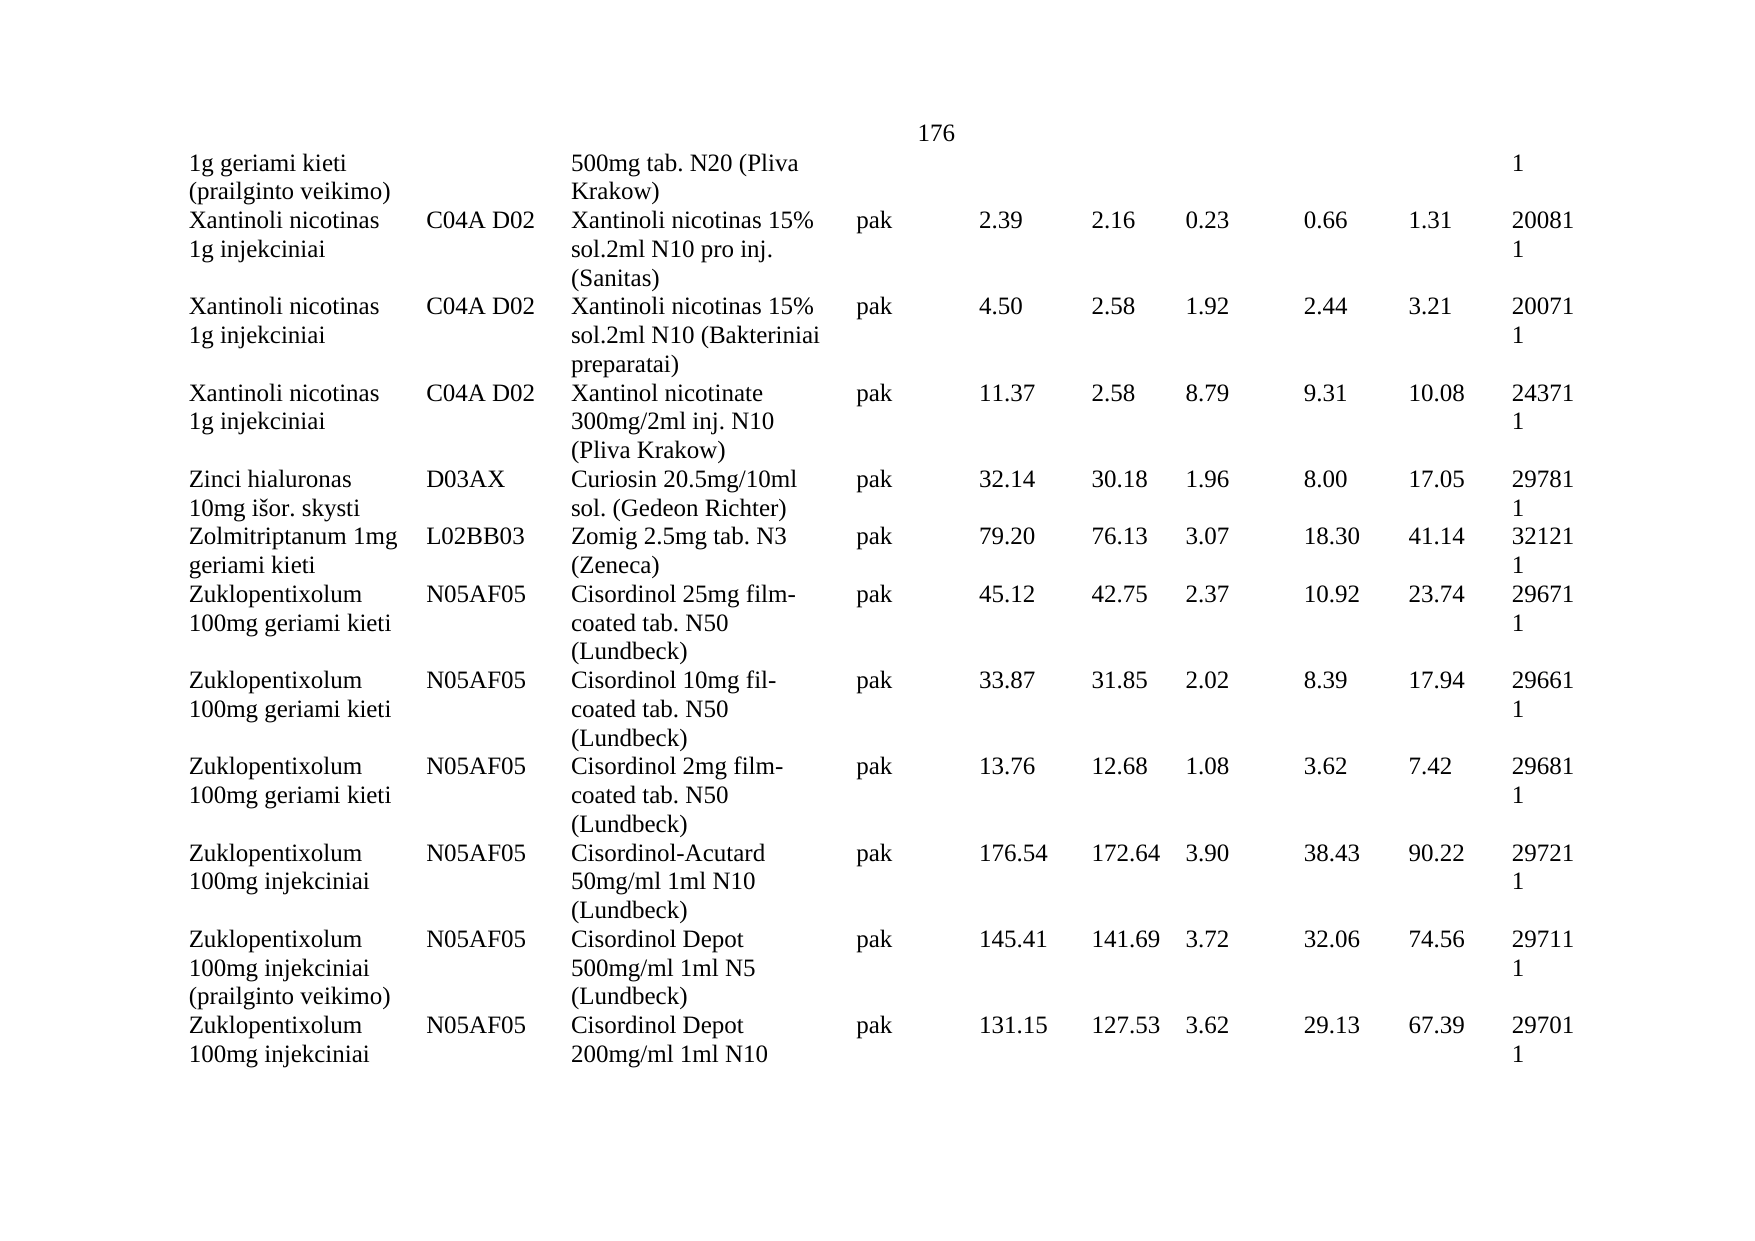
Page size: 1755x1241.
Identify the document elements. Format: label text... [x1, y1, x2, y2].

table_cell C04A D02 [415, 291, 559, 378]
table_cell [845, 148, 968, 205]
table_cell 127.53 [1080, 1010, 1174, 1068]
table_cell pak [845, 205, 968, 291]
table_cell 17.05 [1397, 464, 1500, 521]
table_cell 31.85 [1080, 665, 1174, 751]
table_cell 243711 [1500, 378, 1595, 464]
table_cell 200711 [1500, 291, 1595, 378]
table_cell 2.44 [1293, 291, 1397, 378]
table_cell pak [845, 464, 968, 521]
table_cell 2.58 [1080, 291, 1174, 378]
table_cell 32.06 [1293, 924, 1397, 1010]
table_cell 12.68 [1080, 751, 1174, 838]
table_cell pak [845, 378, 968, 464]
table_cell Cisordinol 10mg fil-coated tab. N50 (Lundbeck) [560, 665, 845, 751]
table_cell [1293, 148, 1397, 205]
table_cell 297011 [1500, 1010, 1595, 1068]
table_cell 2.16 [1080, 205, 1174, 291]
table_cell 74.56 [1397, 924, 1500, 1010]
table_cell Cisordinol 25mg film-coated tab. N50 (Lundbeck) [560, 579, 845, 665]
table_cell 45.12 [968, 579, 1080, 665]
table_cell 200811 [1500, 205, 1595, 291]
table_cell 13.76 [968, 751, 1080, 838]
table_cell 1.96 [1174, 464, 1292, 521]
table_cell 1.92 [1174, 291, 1292, 378]
table_cell 29.13 [1293, 1010, 1397, 1068]
table_cell 3.90 [1174, 838, 1292, 924]
table_cell N05AF05 [415, 751, 559, 838]
table_cell C04A D02 [415, 378, 559, 464]
table_cell 17.94 [1397, 665, 1500, 751]
table_cell pak [845, 521, 968, 579]
table_cell 9.31 [1293, 378, 1397, 464]
table_cell 3.62 [1293, 751, 1397, 838]
table_cell pak [845, 579, 968, 665]
table_cell Xantinol nicotinate 300mg/2ml inj. N10 (Pliva Krakow) [560, 378, 845, 464]
table_cell Xantinoli nicotinas 1g injekciniai [177, 291, 415, 378]
table_cell Zuklopentixolum 100mg geriami kieti [177, 751, 415, 838]
table_cell Zinci hialuronas 10mg išor. skysti [177, 464, 415, 521]
table_cell [1397, 148, 1500, 205]
table_cell pak [845, 838, 968, 924]
table_cell pak [845, 665, 968, 751]
table_cell 67.39 [1397, 1010, 1500, 1068]
table_cell Zuklopentixolum 100mg injekciniai [177, 1010, 415, 1068]
table_cell 297811 [1500, 464, 1595, 521]
table_cell N05AF05 [415, 665, 559, 751]
table_cell Curiosin 20.5mg/10ml sol. (Gedeon Richter) [560, 464, 845, 521]
table_cell Zuklopentixolum 100mg injekciniai [177, 838, 415, 924]
table_cell 145.41 [968, 924, 1080, 1010]
table_cell C04A D02 [415, 205, 559, 291]
table_cell N05AF05 [415, 579, 559, 665]
table_cell 18.30 [1293, 521, 1397, 579]
table_cell 2.39 [968, 205, 1080, 291]
table_cell 79.20 [968, 521, 1080, 579]
table_cell 23.74 [1397, 579, 1500, 665]
table_cell 42.75 [1080, 579, 1174, 665]
table_cell 0.66 [1293, 205, 1397, 291]
table_cell 1 [1500, 148, 1595, 205]
table_cell 8.79 [1174, 378, 1292, 464]
table_cell Cisordinol-Acutard 50mg/ml 1ml N10 (Lundbeck) [560, 838, 845, 924]
table_cell Zomig 2.5mg tab. N3 (Zeneca) [560, 521, 845, 579]
table_cell 3.07 [1174, 521, 1292, 579]
table_cell 8.39 [1293, 665, 1397, 751]
table_cell Zuklopentixolum 100mg geriami kieti [177, 579, 415, 665]
table_cell 90.22 [1397, 838, 1500, 924]
table_cell Xantinoli nicotinas 15% sol.2ml N10 pro inj.(Sanitas) [560, 205, 845, 291]
table_cell 10.08 [1397, 378, 1500, 464]
table_cell pak [845, 1010, 968, 1068]
table_cell 8.00 [1293, 464, 1397, 521]
table_cell 2.37 [1174, 579, 1292, 665]
table_cell 321211 [1500, 521, 1595, 579]
table_cell 41.14 [1397, 521, 1500, 579]
table_cell 7.42 [1397, 751, 1500, 838]
table_cell 1g geriami kieti (prailginto veikimo) [177, 148, 415, 205]
table_cell 2.02 [1174, 665, 1292, 751]
table_cell [1080, 148, 1174, 205]
table_cell [1174, 148, 1292, 205]
table_cell N05AF05 [415, 838, 559, 924]
table_cell 33.87 [968, 665, 1080, 751]
table_cell 32.14 [968, 464, 1080, 521]
table_cell 0.23 [1174, 205, 1292, 291]
table_cell Zuklopentixolum 100mg geriami kieti [177, 665, 415, 751]
table_cell 11.37 [968, 378, 1080, 464]
table_cell 38.43 [1293, 838, 1397, 924]
table_cell 500mg tab. N20 (Pliva Krakow) [560, 148, 845, 205]
table_cell [415, 148, 559, 205]
table_cell N05AF05 [415, 1010, 559, 1068]
table_cell pak [845, 751, 968, 838]
table_cell 296611 [1500, 665, 1595, 751]
table_cell 3.62 [1174, 1010, 1292, 1068]
table_cell N05AF05 [415, 924, 559, 1010]
table_cell Zuklopentixolum 100mg injekciniai (prailginto veikimo) [177, 924, 415, 1010]
table_cell 1.08 [1174, 751, 1292, 838]
table_cell 297111 [1500, 924, 1595, 1010]
table_cell Cisordinol 2mg film-coated tab. N50 (Lundbeck) [560, 751, 845, 838]
table_cell 30.18 [1080, 464, 1174, 521]
table_cell 172.64 [1080, 838, 1174, 924]
table_cell 3.72 [1174, 924, 1292, 1010]
table_cell 131.15 [968, 1010, 1080, 1068]
table_cell Cisordinol Depot 200mg/ml 1ml N10 [560, 1010, 845, 1068]
table_cell 1.31 [1397, 205, 1500, 291]
table_cell 296711 [1500, 579, 1595, 665]
table_cell Xantinoli nicotinas 1g injekciniai [177, 205, 415, 291]
table_cell Zolmitriptanum 1mg geriami kieti [177, 521, 415, 579]
table_cell L02BB03 [415, 521, 559, 579]
table_cell 297211 [1500, 838, 1595, 924]
table_cell 176.54 [968, 838, 1080, 924]
table_cell 141.69 [1080, 924, 1174, 1010]
table_cell Xantinoli nicotinas 15% sol.2ml N10 (Bakteriniai preparatai) [560, 291, 845, 378]
table_cell 2.58 [1080, 378, 1174, 464]
table_cell 76.13 [1080, 521, 1174, 579]
table_cell Xantinoli nicotinas 1g injekciniai [177, 378, 415, 464]
table_cell D03AX [415, 464, 559, 521]
table_cell [968, 148, 1080, 205]
table_cell 3.21 [1397, 291, 1500, 378]
table_cell 4.50 [968, 291, 1080, 378]
table_cell 10.92 [1293, 579, 1397, 665]
table_cell Cisordinol Depot 500mg/ml 1ml N5 (Lundbeck) [560, 924, 845, 1010]
table_cell pak [845, 291, 968, 378]
table_cell 296811 [1500, 751, 1595, 838]
table_cell pak [845, 924, 968, 1010]
